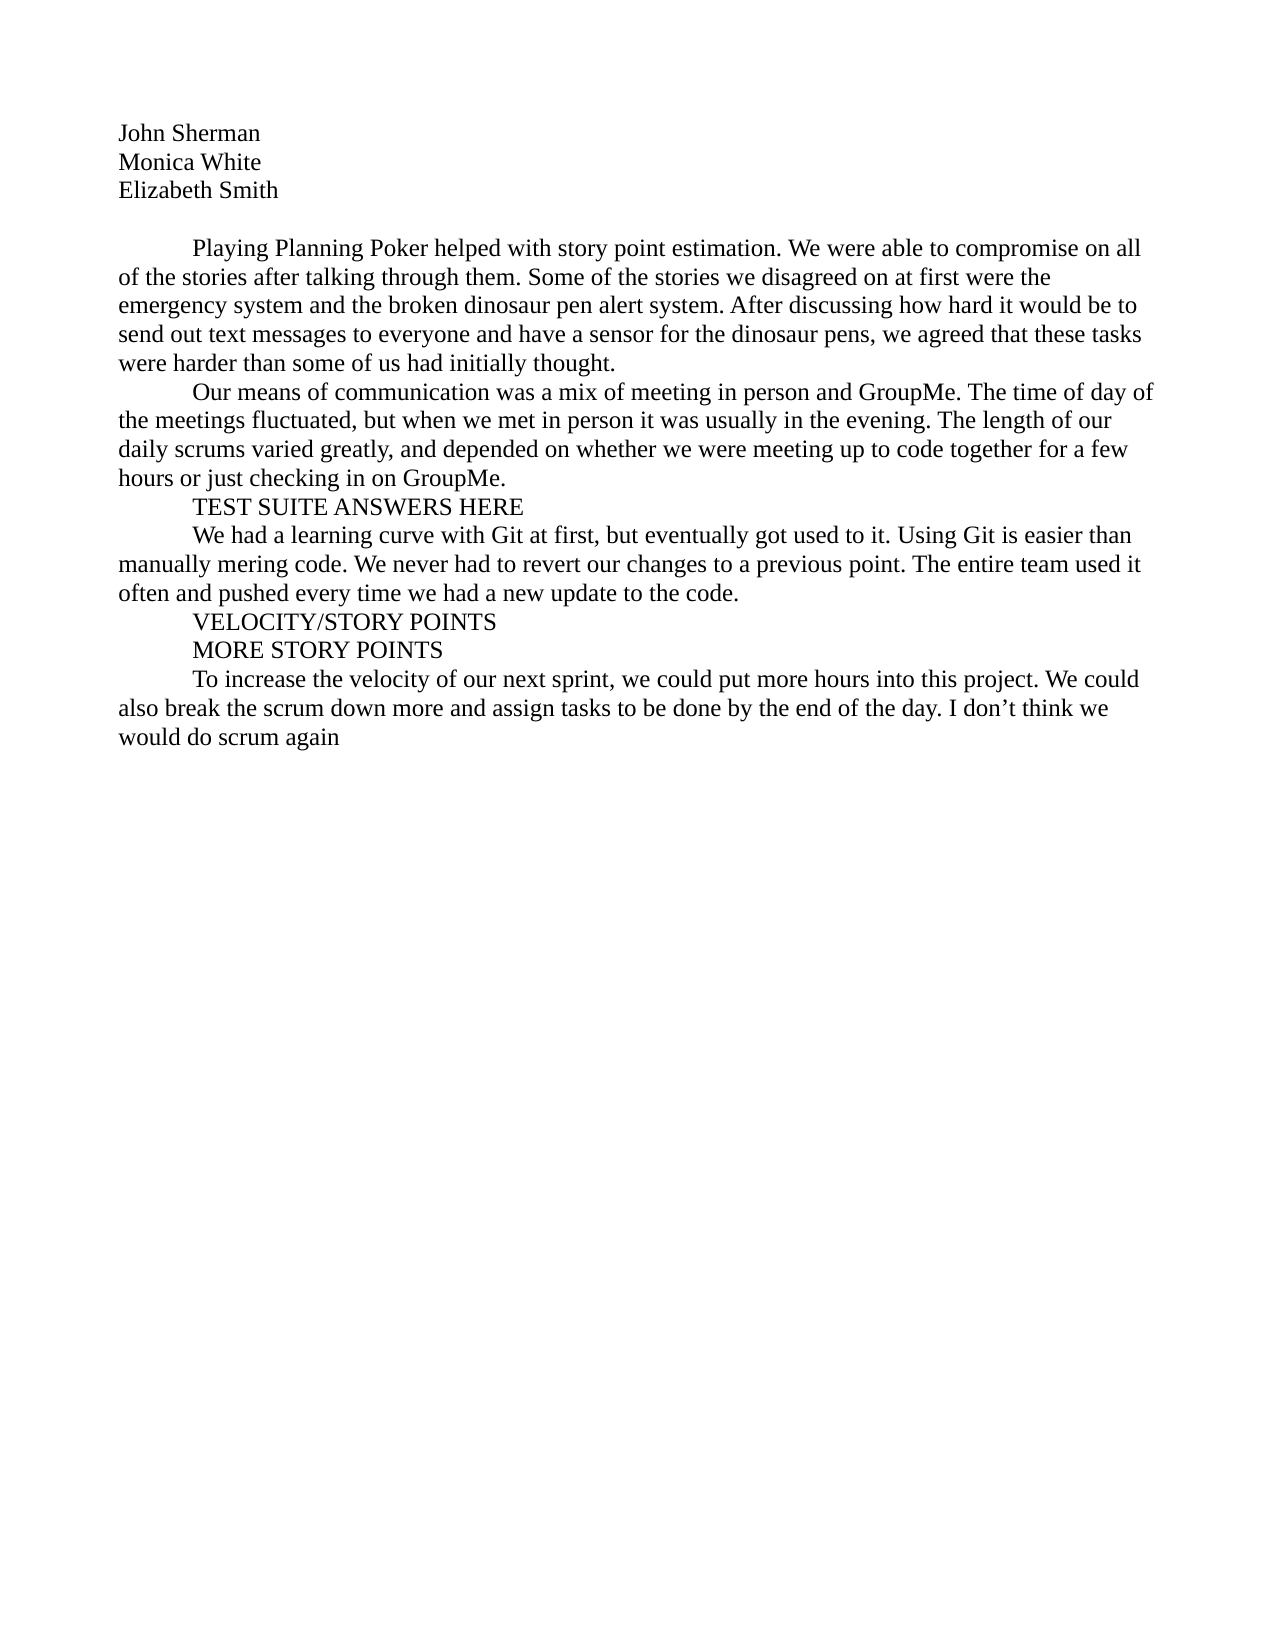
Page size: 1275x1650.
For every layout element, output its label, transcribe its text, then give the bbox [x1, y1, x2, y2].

text TEST SUITE ANSWERS HERE [118, 492, 1157, 521]
text Our means of communication was a mix of meeting in person and GroupMe. The time of day of the meetings fluctuated, but when we met in person it was usually in the evening. The length of our daily scrums varied greatly, and depended on whether we were meeting up to code together for a few hours or just checking in on GroupMe. [118, 377, 1157, 492]
text We had a learning curve with Git at first, but eventually got used to it. Using Git is easier than manually mering code. We never had to revert our changes to a previous point. The entire team used it often and pushed every time we had a new update to the code. [118, 521, 1157, 607]
text To increase the velocity of our next sprint, we could put more hours into this project. We could also break the scrum down more and assign tasks to be done by the end of the day. I don’t think we would do scrum again [118, 664, 1157, 751]
text Playing Planning Poker helped with story point estimation. We were able to compromise on all of the stories after talking through them. Some of the stories we disagreed on at first were the emergency system and the broken dinosaur pen alert system. After discussing how hard it would be to send out text messages to everyone and have a sensor for the dinosaur pens, we agreed that these tasks were harder than some of us had initially thought. [118, 233, 1157, 377]
text VELOCITY/STORY POINTS [118, 607, 1157, 636]
text Monica White [118, 147, 1157, 176]
text Elizabeth Smith [118, 176, 1157, 204]
text MORE STORY POINTS [118, 636, 1157, 664]
text John Sherman [118, 118, 1157, 147]
